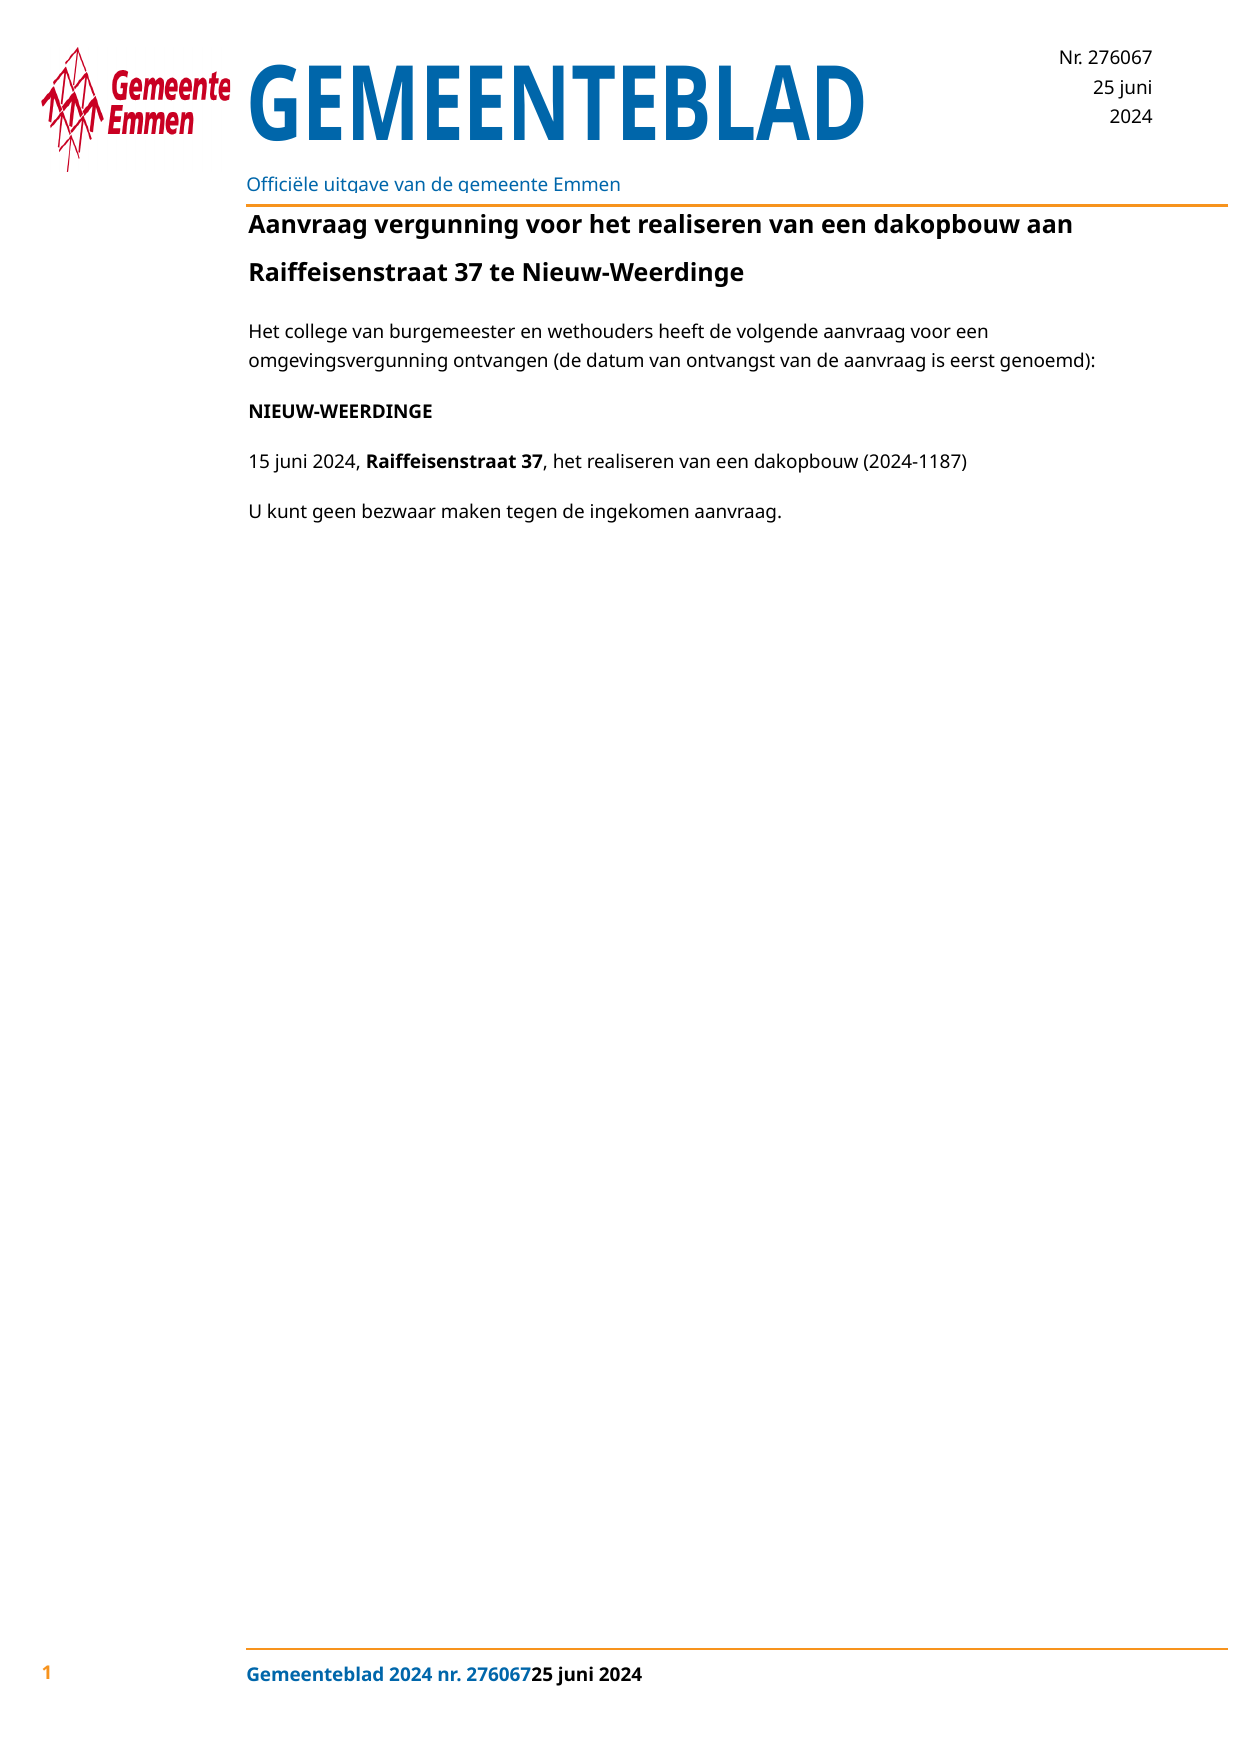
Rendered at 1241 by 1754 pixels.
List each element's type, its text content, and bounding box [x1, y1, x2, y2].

text Aanvraag vergunning voor het realiseren van een dakopbouw aan Raiffeisenstraat 37 te Nieuw-Weerdinge [248, 207, 1152, 288]
picture [41, 47, 231, 172]
text NIEUW-WEERDINGE [248, 398, 1152, 424]
text U kunt geen bezwaar maken tegen de ingekomen aanvraag. [248, 499, 1152, 524]
text Het college van burgemeester en wethouders heeft de volgende aanvraag voor een omgevingsvergunning ontvangen (de datum van ontvangst van de aanvraag is eerst genoemd): [248, 318, 1152, 373]
text 15 juni 2024, Raiffeisenstraat 37, het realiseren van een dakopbouw (2024-1187) [248, 448, 1152, 474]
